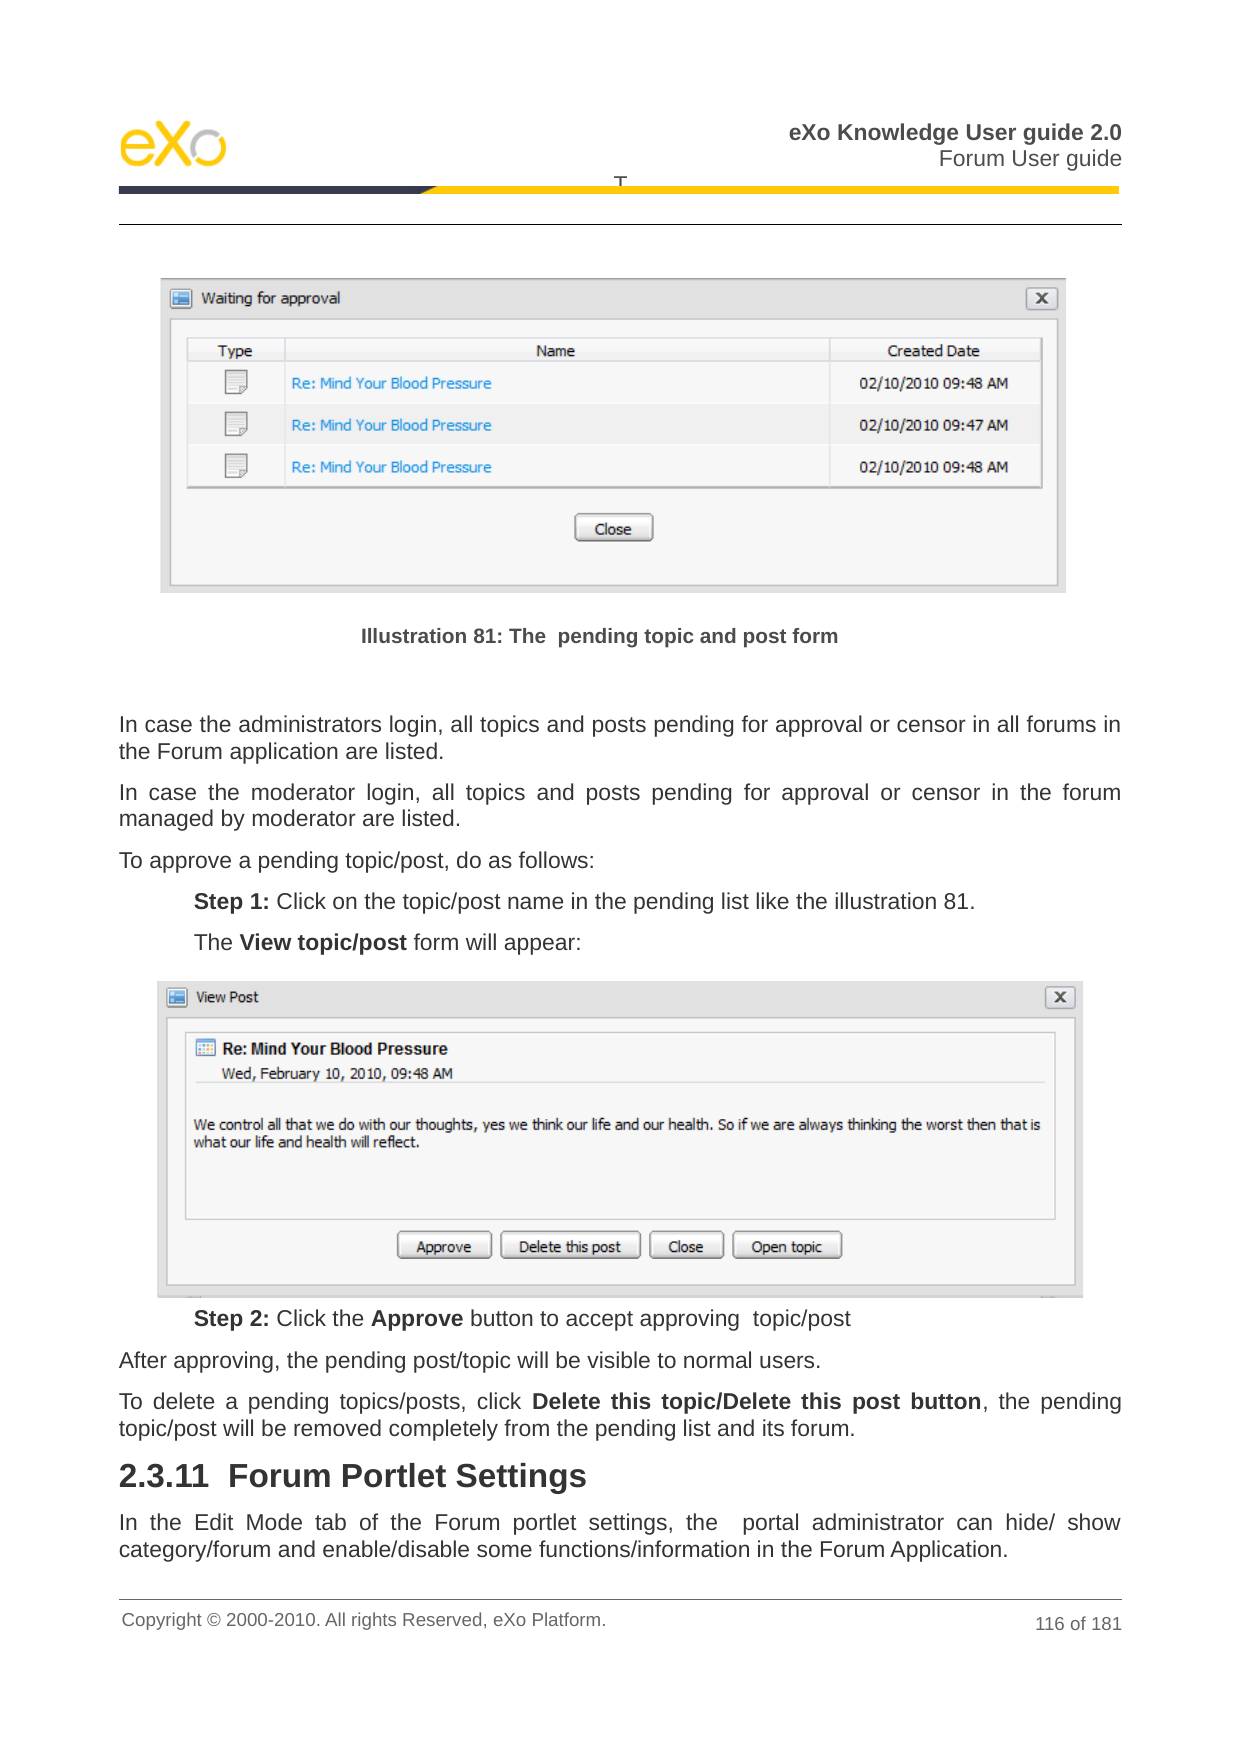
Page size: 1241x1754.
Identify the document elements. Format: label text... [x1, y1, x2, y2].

list Step 1: Click on the topic/post name in the pending list like the illustration 81. [156, 888, 1122, 914]
picture [120, 120, 227, 167]
text To delete a pending topics/posts, click Delete this topic/Delete this post button, the pending topic/post will be removed completely from the pending list and its forum. [118, 1388, 1122, 1441]
text To approve a pending topic/post, do as follows: [118, 847, 1122, 873]
subtitle Forum Portlet Settings [118, 1456, 1122, 1494]
picture [118, 186, 1119, 194]
picture [157, 981, 1084, 1298]
text In the Edit Mode tab of the Forum portlet settings, the portal administrator can hide/ show category/forum and enable/disable some functions/information in the Forum Application. [118, 1509, 1122, 1562]
text In case the moderator login, all topics and posts pending for approval or censor in the forum managed by moderator are listed. [118, 779, 1122, 832]
list The View topic/post form will appear: [156, 929, 1122, 956]
text Illustration 81: The pending topic and post form [133, 593, 1066, 648]
list Step 2: Click the Approve button to accept approving topic/post [156, 971, 1122, 1332]
text In case the administrators login, all topics and posts pending for approval or censor in all forums in the Forum application are listed. [118, 711, 1122, 764]
picture [160, 278, 1067, 593]
text After approving, the pending post/topic will be visible to normal users. [118, 1347, 1122, 1373]
